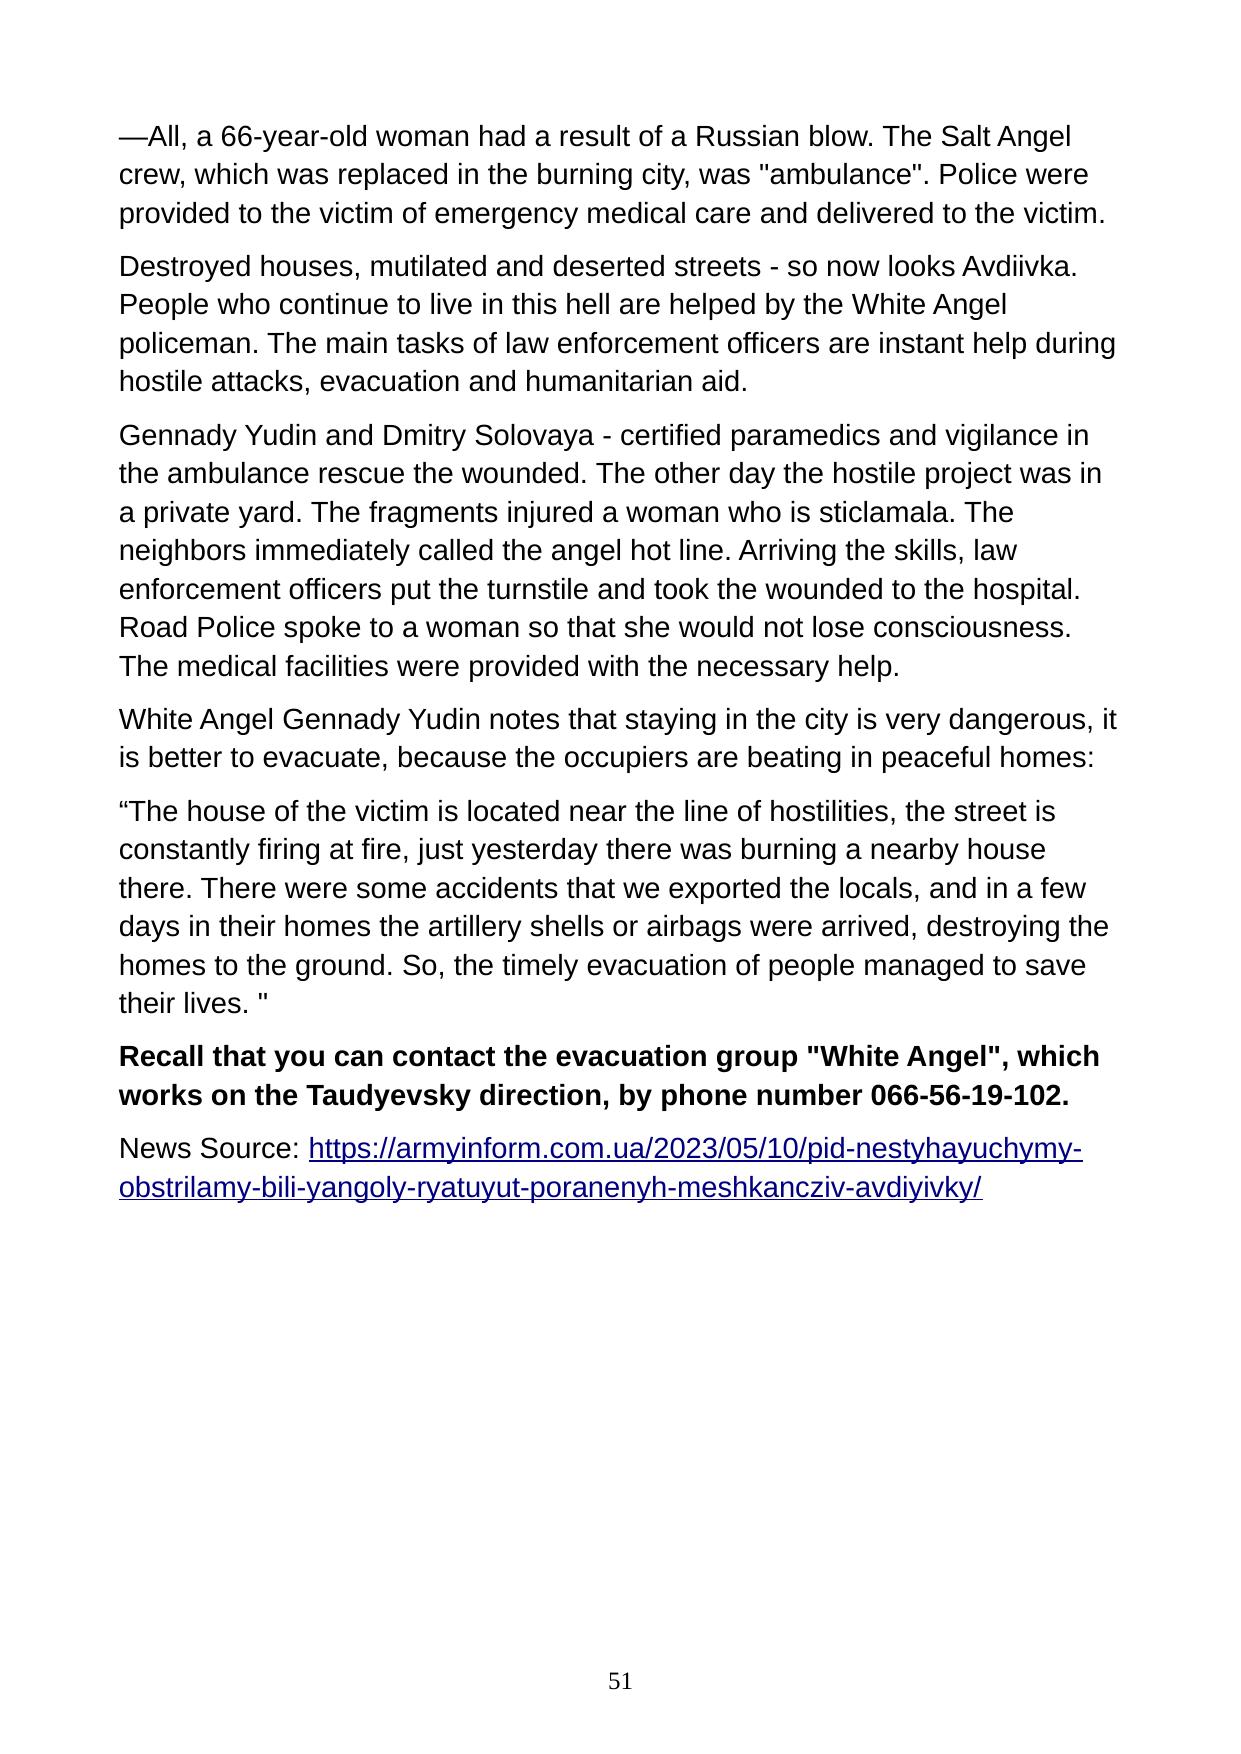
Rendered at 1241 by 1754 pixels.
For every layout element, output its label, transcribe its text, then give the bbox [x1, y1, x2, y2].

text Gennady Yudin and Dmitry Solovaya - certified paramedics and vigilance in the ambulance rescue the wounded. The other day the hostile project was in a private yard. The fragments injured a woman who is sticlamala. The neighbors immediately called the angel hot line. Arriving the skills, law enforcement officers put the turnstile and took the wounded to the hospital. Road Police spoke to a woman so that she would not lose consciousness. The medical facilities were provided with the necessary help. [118, 417, 1122, 682]
text White Angel Gennady Yudin notes that staying in the city is very dangerous, it is better to evacuate, because the occupiers are beating in peaceful homes: [118, 702, 1122, 774]
text Destroyed houses, mutilated and deserted streets - so now looks Avdiivka. People who continue to live in this hell are helped by the White Angel policeman. The main tasks of law enforcement officers are instant help during hostile attacks, evacuation and humanitarian aid. [118, 249, 1122, 398]
text Recall that you can contact the evacuation group "White Angel", which works on the Taudyevsky direction, by phone number 066-56-19-102. [118, 1039, 1122, 1111]
text News Source: https://armyinform.com.ua/2023/05/10/pid-nestyhayuchymy-obstrilamy-bili-yangoly-ryatuyut-poranenyh-meshkancziv-avdiyivky/ [118, 1131, 1122, 1203]
text —All, a 66-year-old woman had a result of a Russian blow. The Salt Angel crew, which was replaced in the burning city, was "ambulance". Police were provided to the victim of emergency medical care and delivered to the victim. [118, 118, 1122, 229]
text “The house of the victim is located near the line of hostilities, the street is constantly firing at fire, just yesterday there was burning a nearby house there. There were some accidents that we exported the locals, and in a few days in their homes the artillery shells or airbags were arrived, destroying the homes to the ground. So, the timely evacuation of people managed to save their lives. " [118, 793, 1122, 1020]
